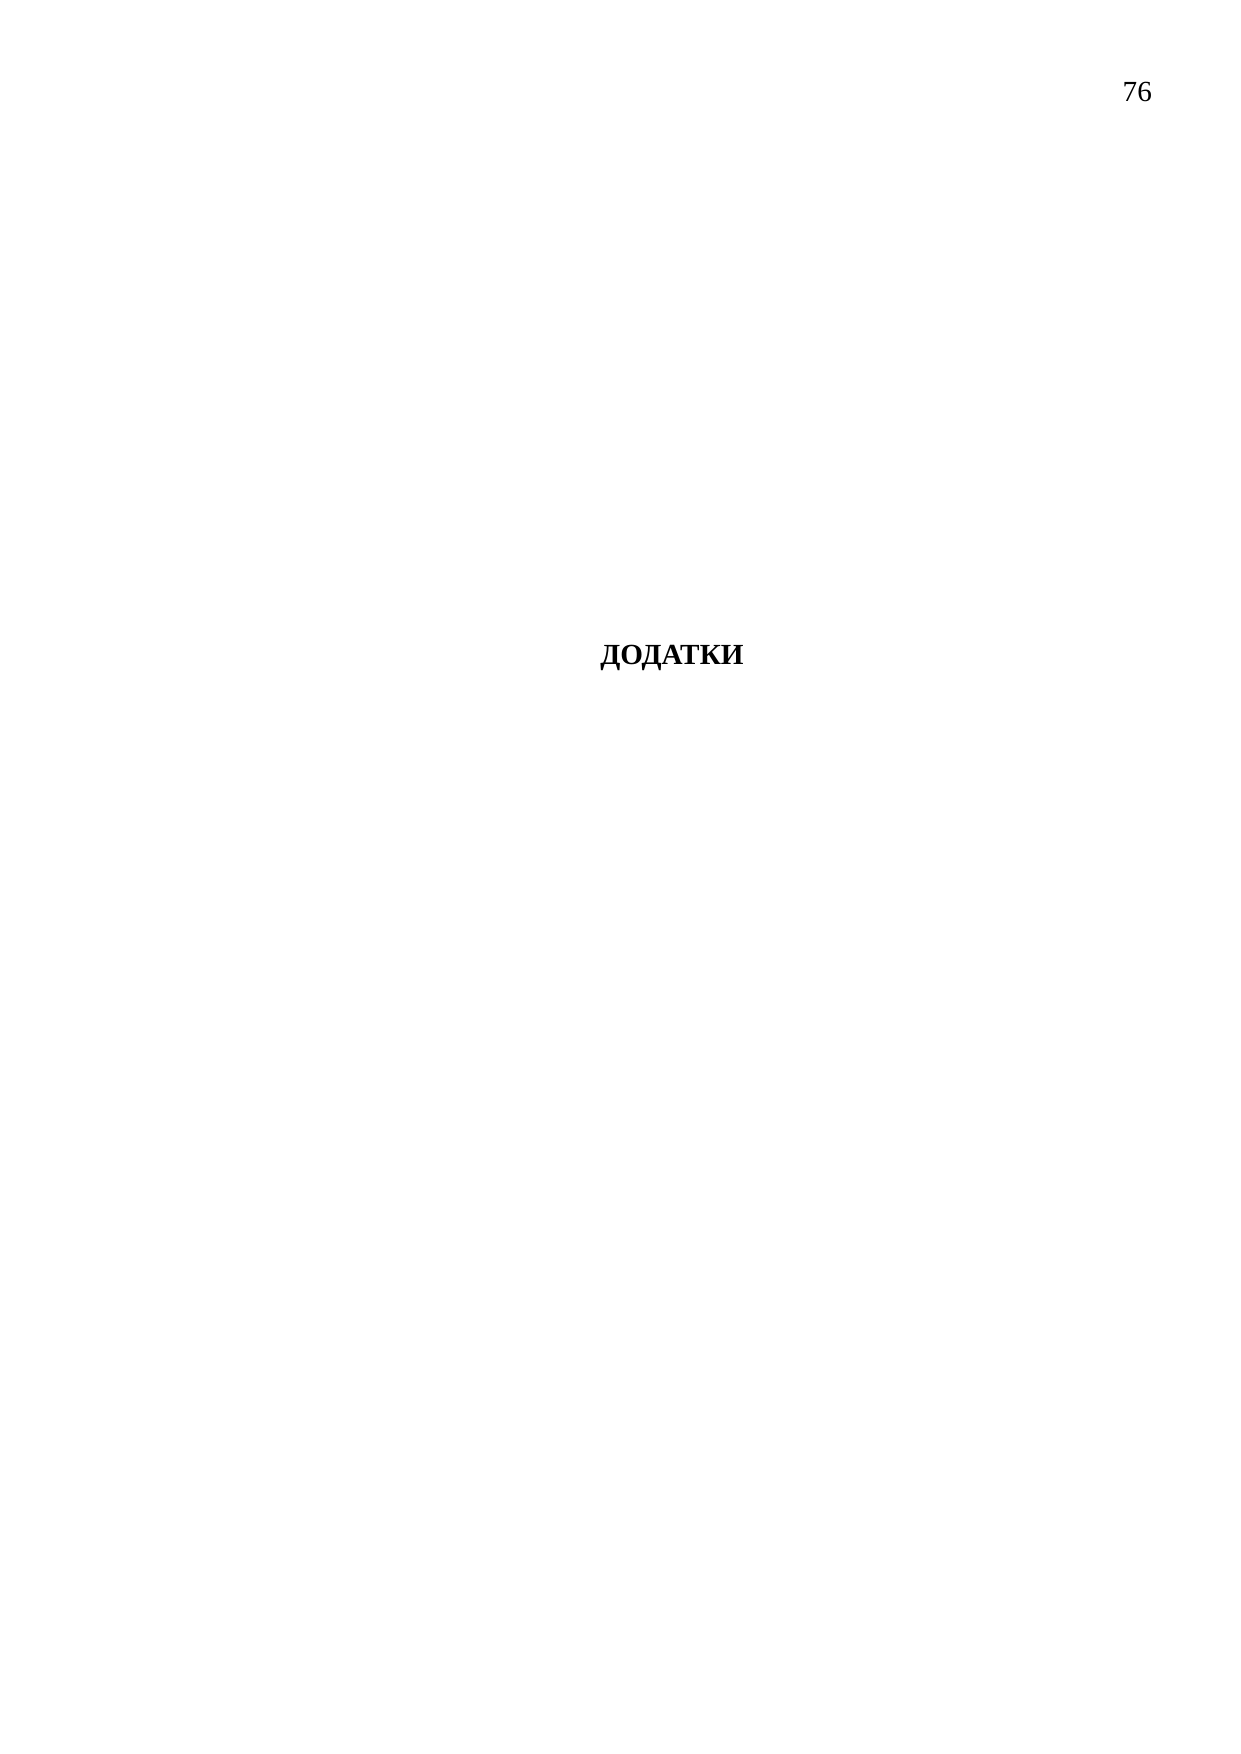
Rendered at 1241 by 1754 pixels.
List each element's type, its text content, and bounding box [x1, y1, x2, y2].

subtitle Додатки [192, 637, 1152, 670]
